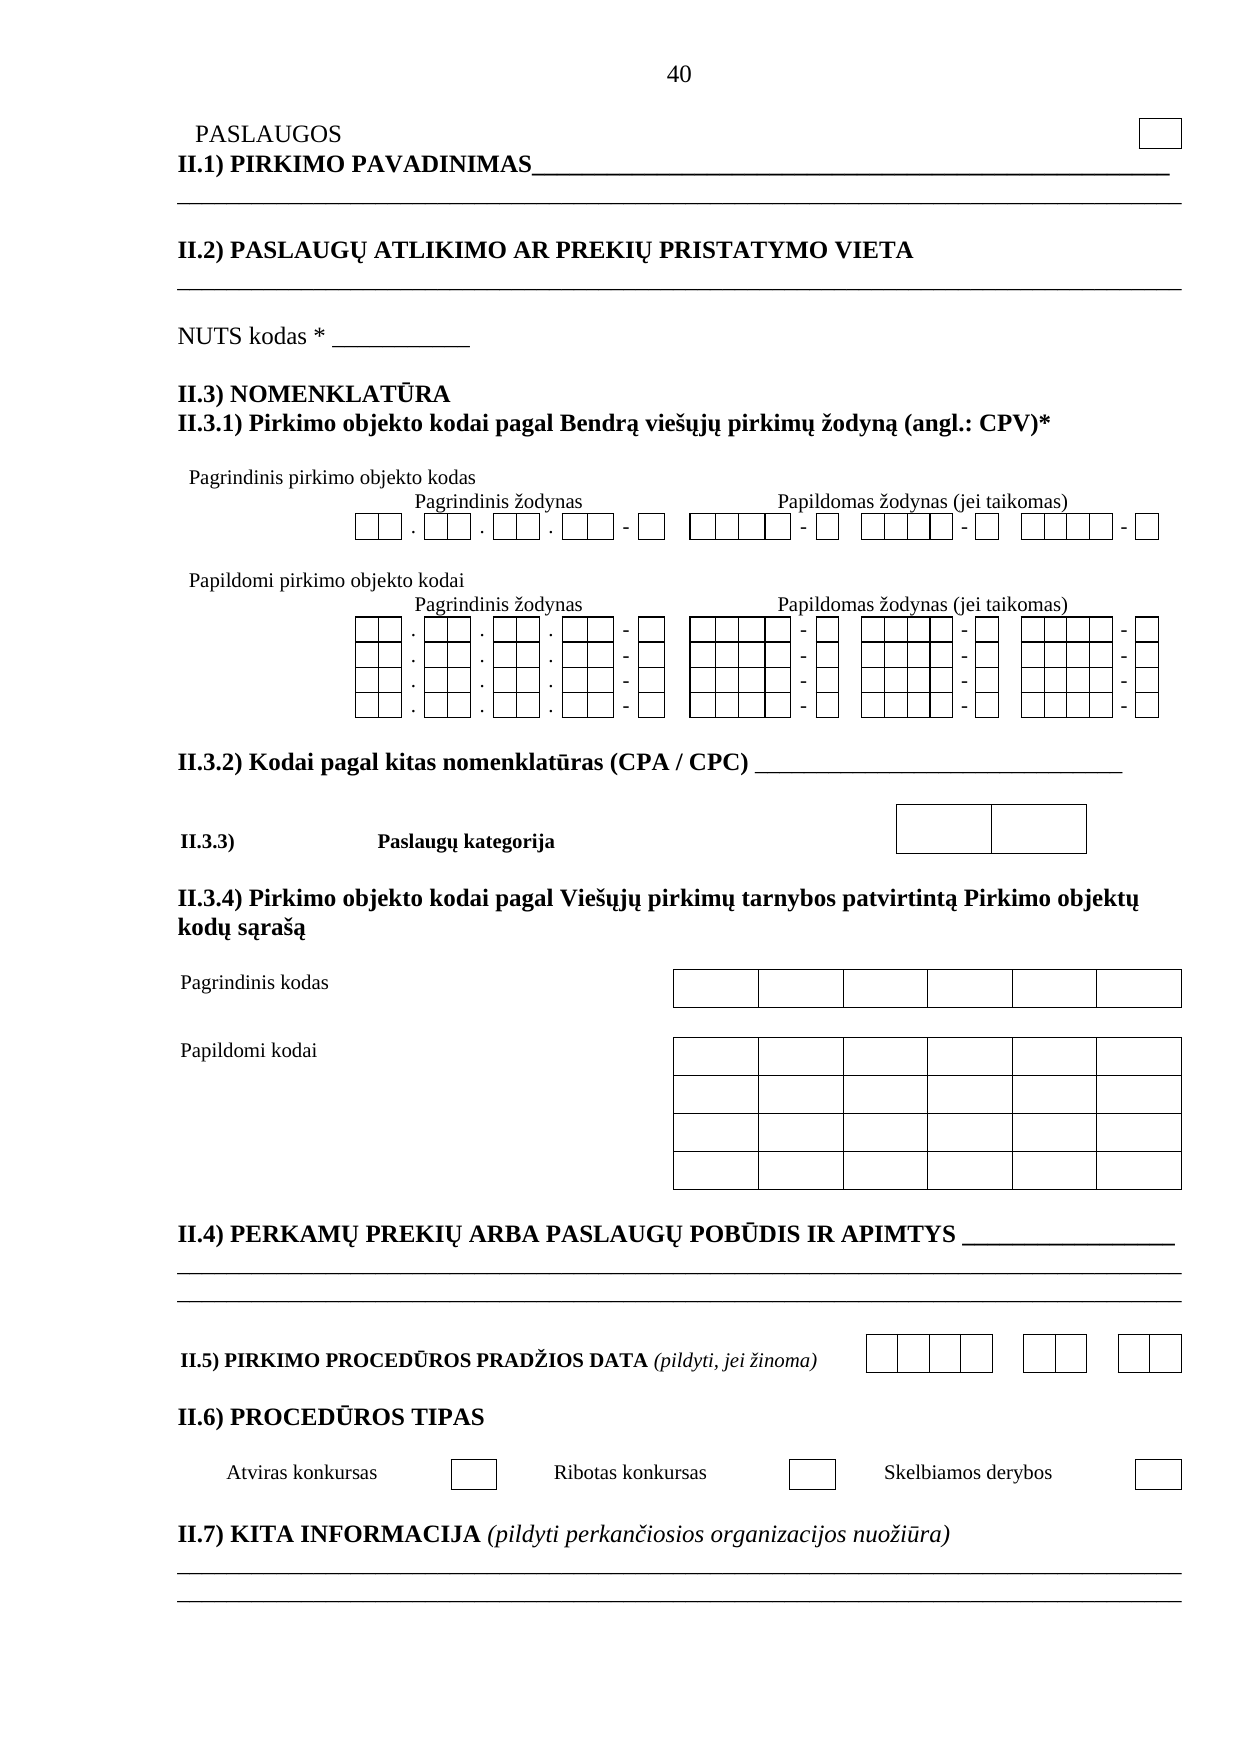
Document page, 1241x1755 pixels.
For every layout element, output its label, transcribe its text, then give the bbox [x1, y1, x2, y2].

table_cell [976, 668, 998, 692]
table_cell [665, 667, 689, 692]
text II.7) Kita informacija (pildyti perkančiosios organizacijos nuožiūra) [177, 1519, 1181, 1548]
table_cell [177, 1151, 673, 1189]
table_header II.3.3) [177, 804, 374, 853]
table_cell [999, 616, 1021, 641]
table_cell [1090, 668, 1112, 692]
table_cell [356, 693, 378, 717]
table_cell - [791, 667, 816, 692]
table_cell [425, 618, 447, 641]
table_cell [177, 1075, 673, 1113]
table_cell [1022, 514, 1044, 538]
table_cell . [471, 641, 493, 667]
table_cell . [540, 667, 562, 692]
table_cell - [614, 667, 638, 692]
table_cell [716, 514, 738, 538]
table_cell [379, 693, 401, 717]
table_cell [448, 668, 470, 692]
table_cell [494, 514, 516, 538]
table_cell [674, 1114, 758, 1151]
table_header [613, 465, 639, 489]
table_cell [1136, 514, 1158, 538]
table_cell [976, 643, 998, 667]
table_cell [691, 514, 715, 538]
table_cell [333, 692, 355, 717]
table_header [799, 568, 1163, 592]
table_cell - [1113, 641, 1135, 667]
table_cell - [791, 641, 816, 667]
table_cell [739, 693, 764, 717]
table_cell [862, 643, 884, 667]
table_cell [839, 667, 861, 692]
text II.3) NOMENKLATŪRA [177, 379, 1181, 408]
table_cell [563, 514, 587, 538]
table_cell [379, 643, 401, 667]
table_header [836, 1459, 881, 1489]
table_cell [563, 693, 587, 717]
table_cell . [402, 513, 424, 538]
table_cell [588, 618, 613, 641]
table_cell [931, 618, 952, 641]
table_cell [716, 668, 738, 692]
table_cell . [540, 513, 562, 538]
table_cell . [402, 692, 424, 717]
table_cell [1136, 668, 1158, 692]
table_cell [1159, 692, 1181, 717]
text II.3.2) Kodai pagal kitas nomenklatūras (CPA / CPC) [177, 747, 1181, 775]
table_cell [739, 643, 764, 667]
table_cell [908, 514, 929, 538]
table_cell [1067, 643, 1089, 667]
table_header Pagrindinis kodas [177, 969, 673, 1007]
table_cell [759, 1152, 843, 1189]
table_cell [1045, 514, 1066, 538]
table_cell [908, 618, 929, 641]
table_cell [739, 668, 764, 692]
text NUTS kodas * ___________ [177, 321, 1181, 350]
table_cell [1159, 616, 1181, 641]
table_header [1013, 970, 1096, 1007]
table_cell [356, 668, 378, 692]
table_header [771, 465, 799, 489]
table_cell [908, 643, 929, 667]
table_cell [448, 618, 470, 641]
table_cell . [402, 641, 424, 667]
table_header Ribotas konkursas [551, 1459, 789, 1489]
table_cell [379, 514, 401, 538]
table_header II.5) pirkimo procedūros pradžios data (pildyti, jei žinoma) [177, 1334, 866, 1372]
table_cell [177, 616, 184, 641]
table_cell [448, 643, 470, 667]
table_cell [425, 514, 447, 538]
table_cell [885, 693, 907, 717]
table_cell [588, 514, 613, 538]
table_header [771, 568, 799, 592]
table_cell [665, 692, 689, 717]
table_cell [739, 514, 764, 538]
table_header [790, 1460, 835, 1489]
table_cell [184, 641, 333, 667]
table_cell [674, 1076, 758, 1113]
table_cell - [1113, 513, 1135, 538]
table_cell [928, 1114, 1012, 1151]
table_cell [184, 513, 333, 538]
table_cell [1013, 1152, 1096, 1189]
table_cell [1136, 693, 1158, 717]
table_cell [1013, 1076, 1096, 1113]
table_header [961, 1335, 992, 1372]
table_cell - [953, 513, 975, 538]
table_header [759, 970, 843, 1007]
table_cell [1090, 693, 1112, 717]
table_cell [177, 1113, 673, 1151]
table_cell [184, 592, 333, 616]
table_cell . [471, 692, 493, 717]
table_cell [665, 616, 689, 641]
table_cell [885, 643, 907, 667]
table_cell . [402, 616, 424, 641]
table_cell [1045, 618, 1066, 641]
table_cell [494, 643, 516, 667]
table_cell . [471, 513, 493, 538]
table_cell [839, 692, 861, 717]
table_header [1150, 1335, 1181, 1372]
table_cell [639, 514, 664, 538]
table_cell [177, 667, 184, 692]
table_cell [844, 1114, 927, 1151]
table_cell [1090, 514, 1112, 538]
table_cell [448, 514, 470, 538]
table_cell - [953, 692, 975, 717]
table_header [613, 568, 639, 592]
table_cell [184, 616, 333, 641]
table_cell [766, 693, 790, 717]
table_header [674, 970, 758, 1007]
table_cell [1067, 693, 1089, 717]
table_cell - [791, 513, 816, 538]
table_cell [517, 643, 539, 667]
table_cell [976, 693, 998, 717]
table_header [1097, 970, 1181, 1007]
text II.1) PIRKIMO Pavadinimas___________________________________________________ [177, 149, 1181, 178]
table_cell [1090, 643, 1112, 667]
table_cell [766, 514, 790, 538]
table_cell - [1113, 692, 1135, 717]
table_cell . [471, 667, 493, 692]
table_cell [862, 693, 884, 717]
table_header [674, 1038, 758, 1075]
table_cell [766, 618, 790, 641]
table_cell [563, 618, 587, 641]
table_cell - [614, 513, 638, 538]
table_header [588, 568, 613, 592]
table_cell - [614, 692, 638, 717]
table_cell [999, 641, 1021, 667]
table_cell [356, 514, 378, 538]
table_header [1163, 568, 1181, 592]
table_header [898, 1335, 929, 1372]
table_header [759, 1038, 843, 1075]
table_cell [1045, 643, 1066, 667]
table_cell [665, 641, 689, 667]
table_cell [184, 667, 333, 692]
table_cell [517, 693, 539, 717]
table_cell [177, 641, 184, 667]
table_cell [885, 668, 907, 692]
table_cell [333, 513, 355, 538]
table_cell - [953, 641, 975, 667]
table_cell - [614, 616, 638, 641]
table_cell [1136, 618, 1158, 641]
table_cell [588, 643, 613, 667]
table_cell [999, 667, 1021, 692]
table_cell [691, 668, 715, 692]
table_header [928, 970, 1012, 1007]
table_cell [333, 616, 355, 641]
table_cell - [1113, 667, 1135, 692]
table_header [715, 568, 743, 592]
table_header Skelbiamos derybos [881, 1459, 1135, 1489]
table_cell [817, 693, 838, 717]
table_header [497, 1459, 551, 1489]
table_header Pagrindinis pirkimo objekto kodas [177, 465, 588, 489]
table_cell [356, 643, 378, 667]
table_cell [1045, 668, 1066, 692]
table_cell [862, 514, 884, 538]
table_cell [839, 616, 861, 641]
table_cell [1140, 119, 1181, 148]
table_cell [517, 618, 539, 641]
table_header Atviras konkursas [223, 1459, 451, 1489]
table_cell [177, 592, 184, 616]
table_cell [494, 618, 516, 641]
table_cell [1013, 1114, 1096, 1151]
table_cell [839, 641, 861, 667]
table_cell [839, 513, 861, 538]
table_cell [1067, 514, 1089, 538]
table_header [744, 465, 771, 489]
table_header [897, 805, 991, 853]
text II.3.4) Pirkimo objekto kodai pagal Viešųjų pirkimų tarnybos patvirtintą Pirkimo objektų kodų sąrašą [177, 883, 1181, 941]
table_cell [177, 489, 184, 513]
table_cell [908, 693, 929, 717]
table_cell [691, 618, 715, 641]
table_header Papildomi kodai [177, 1037, 673, 1075]
table_cell . [540, 692, 562, 717]
table_cell [1159, 641, 1181, 667]
table_cell [885, 514, 907, 538]
table_cell - [614, 641, 638, 667]
table_cell [766, 668, 790, 692]
table_cell [448, 693, 470, 717]
table_header [715, 465, 743, 489]
table_cell [356, 618, 378, 641]
table_header [1097, 1038, 1181, 1075]
table_header [588, 465, 613, 489]
table_cell [494, 693, 516, 717]
table_cell [1067, 668, 1089, 692]
table_cell [999, 513, 1021, 538]
table_cell . [540, 616, 562, 641]
table_cell [563, 668, 587, 692]
table_header [744, 568, 771, 592]
table_cell [184, 692, 333, 717]
table_cell . [402, 667, 424, 692]
table_cell [885, 618, 907, 641]
table_header [1163, 465, 1181, 489]
table_cell [1090, 618, 1112, 641]
table_cell [817, 514, 838, 538]
table_header [1136, 1460, 1181, 1489]
table_header [930, 1335, 960, 1372]
table_cell [639, 693, 664, 717]
table_header [844, 1038, 927, 1075]
table_cell [1022, 668, 1044, 692]
table_cell [716, 618, 738, 641]
table_cell [517, 514, 539, 538]
table_cell [1022, 693, 1044, 717]
table_cell [931, 693, 952, 717]
table_cell [563, 643, 587, 667]
table_header [992, 805, 1086, 853]
table_cell [425, 643, 447, 667]
table_cell [759, 1076, 843, 1113]
table_cell . [471, 616, 493, 641]
table_cell - [953, 667, 975, 692]
table_header [639, 465, 664, 489]
table_cell Pagrindinis žodynas [333, 592, 664, 616]
table_cell [588, 668, 613, 692]
table_cell [425, 693, 447, 717]
table_header [690, 568, 715, 592]
table_cell [1022, 618, 1044, 641]
table_cell Papildomas žodynas (jei taikomas) [664, 592, 1181, 616]
table_header [1056, 1335, 1086, 1372]
table_cell - [791, 616, 816, 641]
table_header [1087, 1334, 1118, 1372]
table_header [1119, 1335, 1149, 1372]
table_cell [739, 618, 764, 641]
table_header [928, 1038, 1012, 1075]
table_cell [639, 618, 664, 641]
table_cell [716, 693, 738, 717]
table_cell [817, 668, 838, 692]
table_cell [844, 1152, 927, 1189]
table_cell [639, 668, 664, 692]
table_cell [759, 1114, 843, 1151]
table_cell - [953, 616, 975, 641]
table_cell [1097, 1152, 1181, 1189]
table_cell [976, 618, 998, 641]
table_header [452, 1460, 496, 1489]
table_header [1013, 1038, 1096, 1075]
table_header [1087, 804, 1181, 853]
table_cell [494, 668, 516, 692]
table_cell [425, 668, 447, 692]
text II.2) PASLAUGŲ ATLIKIMO AR PREKIŲ PRISTATYMO VIETA [177, 235, 1181, 264]
table_cell [333, 641, 355, 667]
table_cell [517, 668, 539, 692]
table_cell [908, 668, 929, 692]
table_cell [766, 643, 790, 667]
table_cell PASLAUGOS [177, 118, 1139, 148]
text II.6) PROCEDŪROS TIPAS [177, 1402, 1181, 1431]
table_header [799, 465, 1163, 489]
table_cell [931, 514, 952, 538]
table_header Paslaugų kategorija [374, 804, 896, 853]
table_cell [177, 513, 184, 538]
table_cell [716, 643, 738, 667]
text II.4) PERKAMŲ Prekių arba paslaugų pobūdis ir APIMTYS _________________ [177, 1219, 1181, 1248]
table_cell [931, 668, 952, 692]
table_cell [928, 1076, 1012, 1113]
table_cell [177, 692, 184, 717]
table_cell [379, 668, 401, 692]
table_cell Papildomas žodynas (jei taikomas) [664, 489, 1181, 513]
table_header [639, 568, 664, 592]
table_cell [976, 514, 998, 538]
table_cell [1159, 667, 1181, 692]
table_header [690, 465, 715, 489]
table_cell [999, 692, 1021, 717]
table_cell [379, 618, 401, 641]
table_cell [1022, 643, 1044, 667]
table_cell [1097, 1076, 1181, 1113]
table_header Papildomi pirkimo objekto kodai [177, 568, 588, 592]
table_header [177, 1459, 223, 1489]
table_header [664, 465, 690, 489]
table_cell [1045, 693, 1066, 717]
table_cell [333, 667, 355, 692]
table_cell [691, 693, 715, 717]
table_header [844, 970, 927, 1007]
table_cell [862, 668, 884, 692]
table_cell [817, 643, 838, 667]
table_header [664, 568, 690, 592]
table_cell [928, 1152, 1012, 1189]
table_cell - [1113, 616, 1135, 641]
table_cell [1097, 1114, 1181, 1151]
table_cell [844, 1076, 927, 1113]
table_cell [1159, 513, 1181, 538]
table_cell Pagrindinis žodynas [333, 489, 664, 513]
table_cell [674, 1152, 758, 1189]
table_cell [931, 643, 952, 667]
table_cell [862, 618, 884, 641]
table_cell . [540, 641, 562, 667]
table_header [993, 1334, 1023, 1372]
table_cell [817, 618, 838, 641]
table_cell [184, 489, 333, 513]
text II.3.1) Pirkimo objekto kodai pagal Bendrą viešųjų pirkimų žodyną (angl.: CPV)* [177, 408, 1181, 436]
table_cell [665, 513, 689, 538]
table_header [1024, 1335, 1055, 1372]
table_cell - [791, 692, 816, 717]
table_cell [1067, 618, 1089, 641]
table_cell [639, 643, 664, 667]
table_cell [1136, 643, 1158, 667]
table_cell [588, 693, 613, 717]
table_cell [691, 643, 715, 667]
table_header [867, 1335, 897, 1372]
